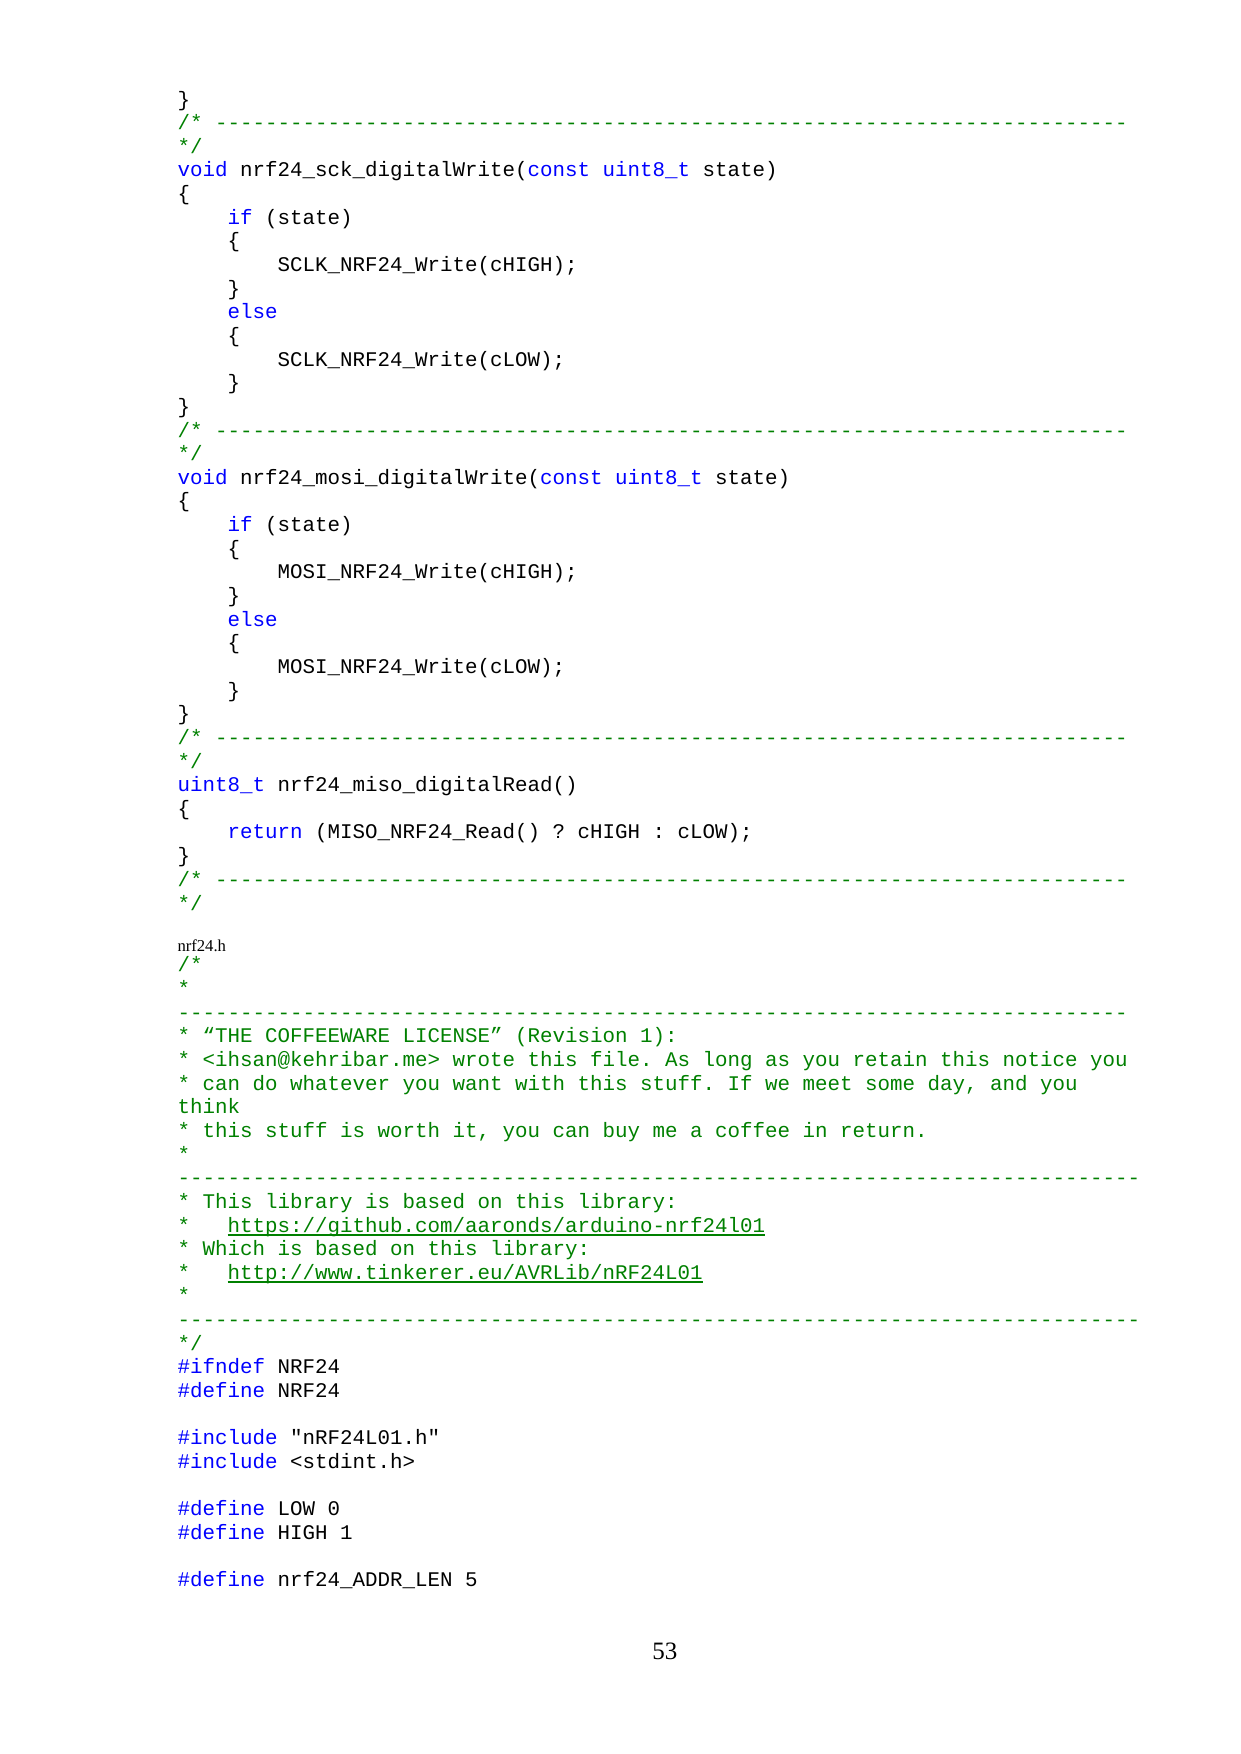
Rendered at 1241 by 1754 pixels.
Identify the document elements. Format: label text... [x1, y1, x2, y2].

text * This library is based on this library: [177, 1191, 1152, 1214]
text #include "nRF24L01.h" [177, 1427, 1152, 1451]
text * ---------------------------------------------------------------------------- [177, 978, 1152, 1025]
text } [177, 680, 1152, 703]
text } [177, 278, 1152, 301]
text nrf24.h [177, 935, 1152, 954]
text return (MISO_NRF24_Read() ? cHIGH : cLOW); [177, 822, 1152, 845]
text SCLK_NRF24_Write(cHIGH); [177, 254, 1152, 278]
text #define NRF24 [177, 1380, 1152, 1404]
text * ----------------------------------------------------------------------------- [177, 1144, 1152, 1191]
text /* ------------------------------------------------------------------------- */ [177, 727, 1152, 774]
text } [177, 88, 1152, 112]
text #ifndef NRF24 [177, 1356, 1152, 1380]
text */ [177, 1333, 1152, 1356]
text { [177, 798, 1152, 822]
text { [177, 183, 1152, 207]
text } [177, 372, 1152, 396]
text MOSI_NRF24_Write(cLOW); [177, 656, 1152, 680]
text * http://www.tinkerer.eu/AVRLib/nRF24L01 [177, 1262, 1152, 1286]
text else [177, 301, 1152, 325]
text { [177, 632, 1152, 656]
text * this stuff is worth it, you can buy me a coffee in return. [177, 1120, 1152, 1144]
text /* ------------------------------------------------------------------------- */ [177, 112, 1152, 159]
text /* [177, 954, 1152, 978]
text /* ------------------------------------------------------------------------- */ [177, 869, 1152, 916]
text if (state) [177, 514, 1152, 538]
text } [177, 845, 1152, 869]
text if (state) [177, 207, 1152, 230]
text /* ------------------------------------------------------------------------- */ [177, 419, 1152, 467]
text #define nrf24_ADDR_LEN 5 [177, 1569, 1152, 1593]
text { [177, 230, 1152, 254]
text * Which is based on this library: [177, 1238, 1152, 1262]
text void nrf24_sck_digitalWrite(const uint8_t state) [177, 159, 1152, 183]
text } [177, 585, 1152, 609]
text * https://github.com/aaronds/arduino-nrf24l01 [177, 1214, 1152, 1238]
text MOSI_NRF24_Write(cHIGH); [177, 561, 1152, 585]
text SCLK_NRF24_Write(cLOW); [177, 349, 1152, 372]
text } [177, 703, 1152, 727]
text { [177, 325, 1152, 349]
text } [177, 396, 1152, 419]
text * ----------------------------------------------------------------------------- [177, 1286, 1152, 1333]
text void nrf24_mosi_digitalWrite(const uint8_t state) [177, 467, 1152, 491]
text #include <stdint.h> [177, 1451, 1152, 1475]
text #define LOW 0 [177, 1498, 1152, 1522]
text * can do whatever you want with this stuff. If we meet some day, and you think [177, 1073, 1152, 1120]
text * <ihsan@kehribar.me> wrote this file. As long as you retain this notice you [177, 1049, 1152, 1073]
text uint8_t nrf24_miso_digitalRead() [177, 774, 1152, 798]
text * “THE COFFEEWARE LICENSE” (Revision 1): [177, 1025, 1152, 1049]
text { [177, 538, 1152, 561]
text { [177, 491, 1152, 514]
text #define HIGH 1 [177, 1522, 1152, 1546]
text else [177, 609, 1152, 632]
